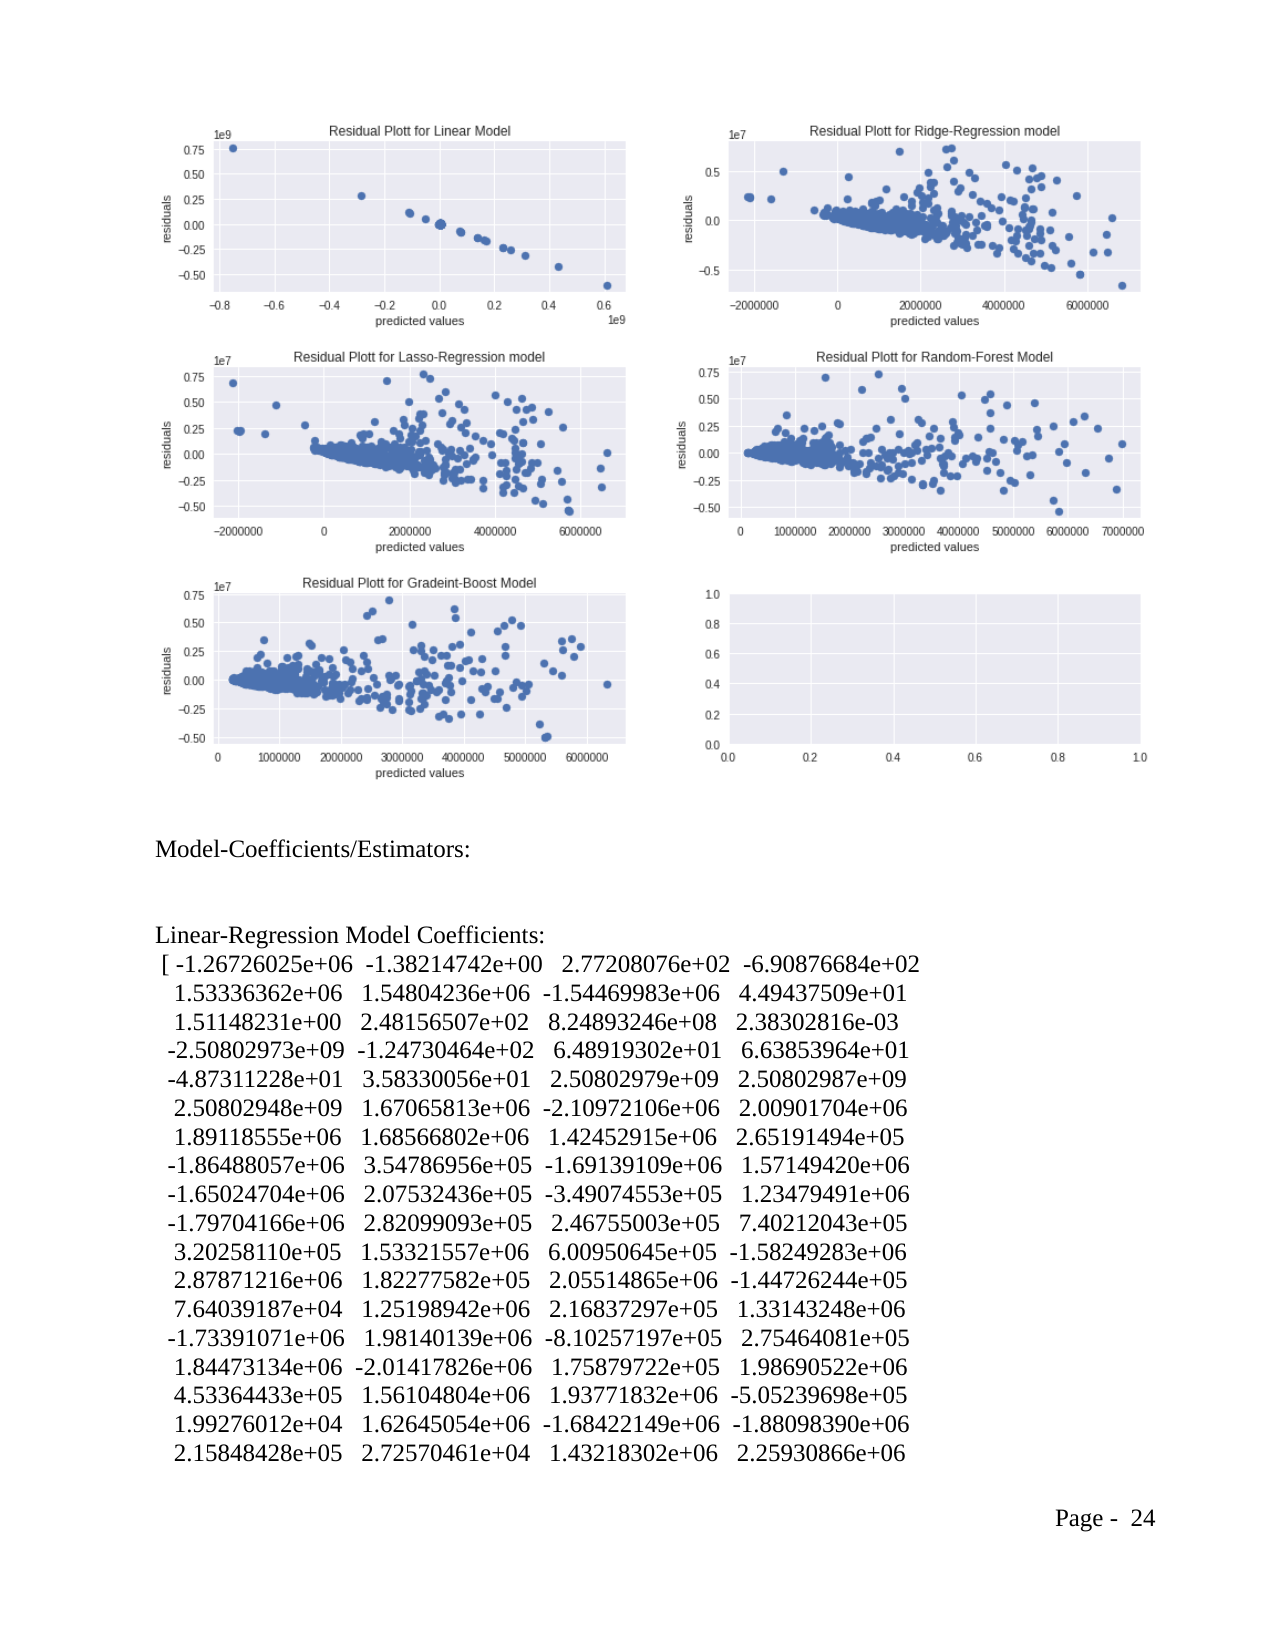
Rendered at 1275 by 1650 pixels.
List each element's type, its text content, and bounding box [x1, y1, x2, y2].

text -2.50802973e+09 -1.24730464e+02 6.48919302e+01 6.63853964e+01 [155, 1036, 1157, 1064]
text 2.15848428e+05 2.72570461e+04 1.43218302e+06 2.25930866e+06 [155, 1438, 1157, 1467]
text 2.50802948e+09 1.67065813e+06 -2.10972106e+06 2.00901704e+06 [155, 1093, 1157, 1122]
text 1.99276012e+04 1.62645054e+06 -1.68422149e+06 -1.88098390e+06 [155, 1409, 1157, 1438]
picture [154, 118, 1155, 786]
text -1.86488057e+06 3.54786956e+05 -1.69139109e+06 1.57149420e+06 [155, 1151, 1157, 1179]
text 1.53336362e+06 1.54804236e+06 -1.54469983e+06 4.49437509e+01 [155, 978, 1157, 1007]
text 4.53364433e+05 1.56104804e+06 1.93771832e+06 -5.05239698e+05 [155, 1381, 1157, 1409]
text -4.87311228e+01 3.58330056e+01 2.50802979e+09 2.50802987e+09 [155, 1064, 1157, 1093]
text 1.89118555e+06 1.68566802e+06 1.42452915e+06 2.65191494e+05 [155, 1122, 1157, 1151]
text Model-Coefficients/Estimators: [155, 834, 1157, 863]
text -1.73391071e+06 1.98140139e+06 -8.10257197e+05 2.75464081e+05 [155, 1323, 1157, 1352]
text 1.84473134e+06 -2.01417826e+06 1.75879722e+05 1.98690522e+06 [155, 1352, 1157, 1381]
text Linear-Regression Model Coefficients: [155, 921, 1157, 949]
text 1.51148231e+00 2.48156507e+02 8.24893246e+08 2.38302816e-03 [155, 1007, 1157, 1036]
text 2.87871216e+06 1.82277582e+05 2.05514865e+06 -1.44726244e+05 [155, 1266, 1157, 1294]
text 7.64039187e+04 1.25198942e+06 2.16837297e+05 1.33143248e+06 [155, 1294, 1157, 1323]
text 3.20258110e+05 1.53321557e+06 6.00950645e+05 -1.58249283e+06 [155, 1237, 1157, 1266]
text -1.65024704e+06 2.07532436e+05 -3.49074553e+05 1.23479491e+06 [155, 1179, 1157, 1208]
text -1.79704166e+06 2.82099093e+05 2.46755003e+05 7.40212043e+05 [155, 1208, 1157, 1237]
text [ -1.26726025e+06 -1.38214742e+00 2.77208076e+02 -6.90876684e+02 [155, 949, 1157, 978]
